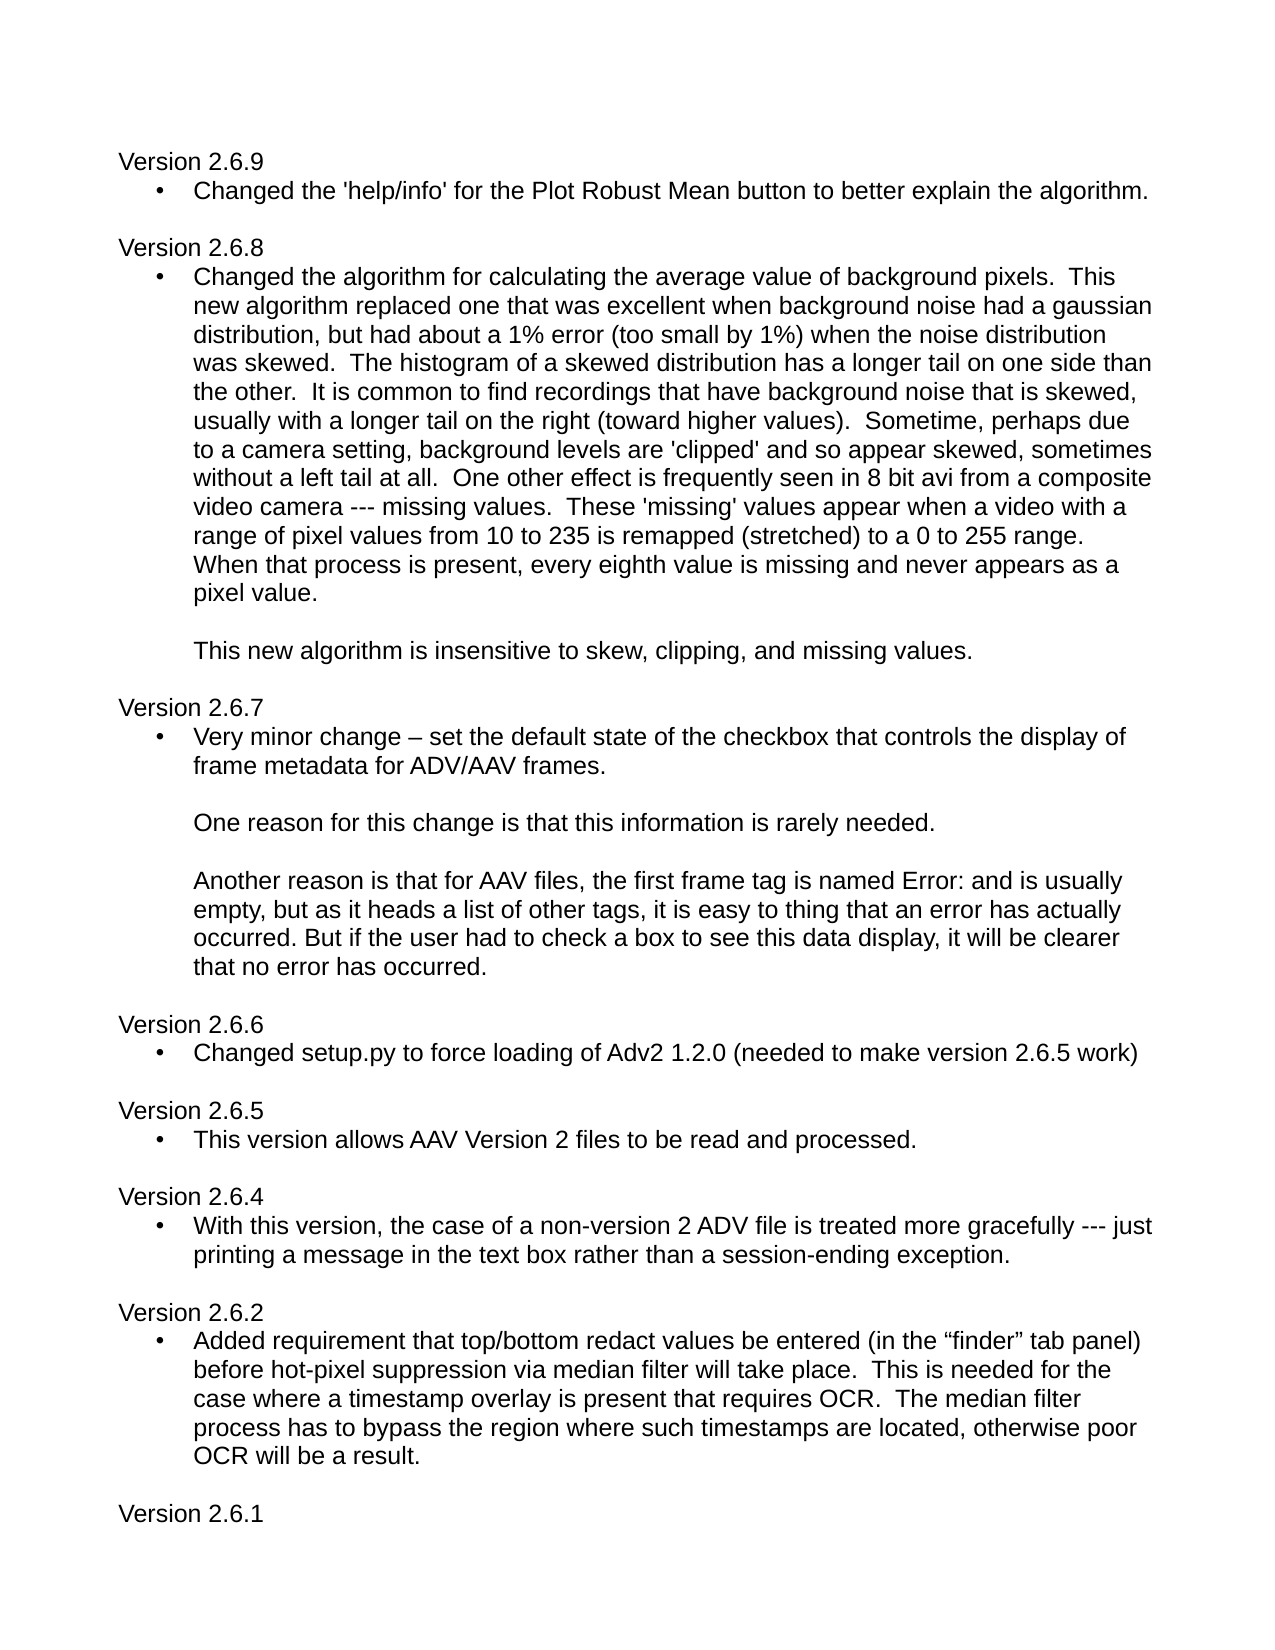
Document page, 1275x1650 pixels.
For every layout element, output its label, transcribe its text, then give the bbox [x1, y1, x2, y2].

list Changed setup.py to force loading of Adv2 1.2.0 (needed to make version 2.6.5 work) [156, 1038, 1157, 1067]
list Very minor change – set the default state of the checkbox that controls the display of frame metadata for ADV/AAV frames. One reason for this change is that this information is rarely needed. Another reason is that for AAV files, the first frame tag is named Error: and is usually empty, but as it heads a list of other tags, it is easy to thing that an error has actually occurred. But if the user had to check a box to see this data display, it will be clearer that no error has occurred. [156, 722, 1157, 1010]
text Version 2.6.6 [118, 1010, 1157, 1038]
list Changed the algorithm for calculating the average value of background pixels. This new algorithm replaced one that was excellent when background noise had a gaussian distribution, but had about a 1% error (too small by 1%) when the noise distribution was skewed. The histogram of a skewed distribution has a longer tail on one side than the other. It is common to find recordings that have background noise that is skewed, usually with a longer tail on the right (toward higher values). Sometime, perhaps due to a camera setting, background levels are 'clipped' and so appear skewed, sometimes without a left tail at all. One other effect is frequently seen in 8 bit avi from a composite video camera --- missing values. These 'missing' values appear when a video with a range of pixel values from 10 to 235 is remapped (stretched) to a 0 to 255 range. When that process is present, every eighth value is missing and never appears as a pixel value. [156, 262, 1157, 636]
text Version 2.6.5 [118, 1096, 1157, 1125]
list Added requirement that top/bottom redact values be entered (in the “finder” tab panel) before hot-pixel suppression via median filter will take place. This is needed for the case where a timestamp overlay is present that requires OCR. The median filter process has to bypass the region where such timestamps are located, otherwise poor OCR will be a result. [156, 1326, 1157, 1499]
list With this version, the case of a non-version 2 ADV file is treated more gracefully --- just printing a message in the text box rather than a session-ending exception. [156, 1211, 1157, 1297]
list This new algorithm is insensitive to skew, clipping, and missing values. [156, 636, 1157, 693]
text Version 2.6.9 [118, 147, 1157, 176]
text Version 2.6.1 [118, 1499, 1157, 1528]
text Version 2.6.2 [118, 1297, 1157, 1326]
text Version 2.6.4 [118, 1182, 1157, 1211]
list Changed the 'help/info' for the Plot Robust Mean button to better explain the algorithm. [156, 176, 1157, 233]
text Version 2.6.8 [118, 233, 1157, 262]
text Version 2.6.7 [118, 693, 1157, 722]
list This version allows AAV Version 2 files to be read and processed. [156, 1125, 1157, 1182]
